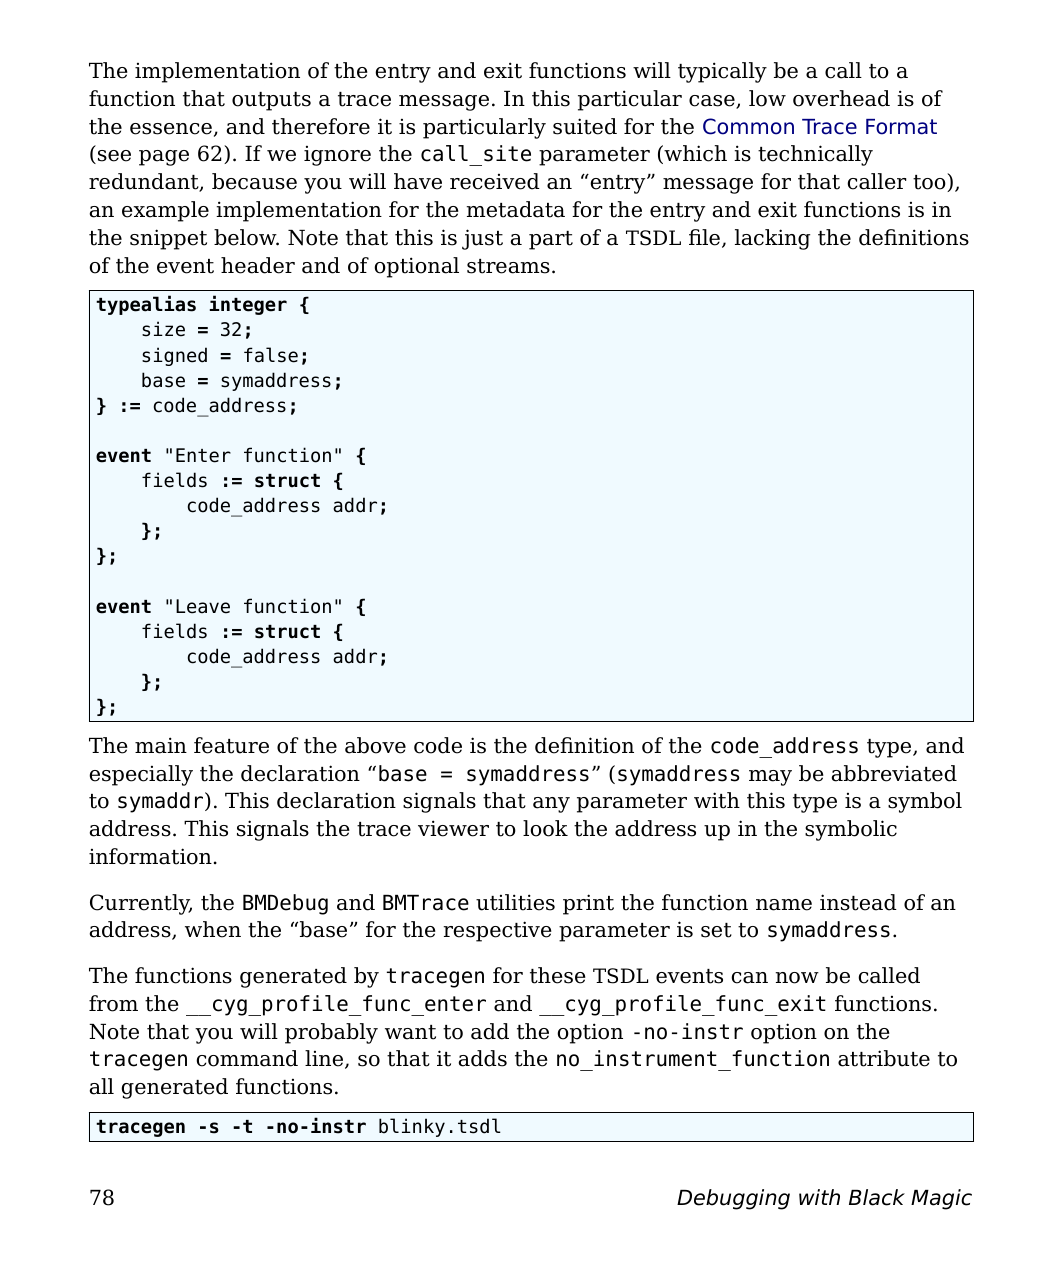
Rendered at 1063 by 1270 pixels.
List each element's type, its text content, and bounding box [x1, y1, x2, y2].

text fields := struct { [90, 617, 973, 642]
text tracegen -s -t -no-instr blinky.tsdl [90, 1113, 973, 1141]
text code_address addr; [90, 491, 973, 516]
text }; [90, 667, 973, 692]
text The implementation of the entry and exit functions will typically be a call to a function that outputs a trace message. In this particular case, low overhead is of the essence, and therefore it is particularly suited for the Common Trace Format (see page 62). If we ignore the call_site parameter (which is technically redundant, because you will have received an “entry” message for that caller too), an example implementation for the metadata for the entry and exit functions is in the snippet below. Note that this is just a part of a TSDL file, lacking the definitions of the event header and of optional streams. [88, 59, 974, 278]
text fields := struct { [90, 466, 973, 491]
text size = 32; [90, 316, 973, 341]
text The main feature of the above code is the definition of the code_address type, and especially the declaration “base = symaddress” (symaddress may be abbreviated to symaddr). This declaration signals that any parameter with this type is a symbol address. This signals the trace viewer to look the address up in the symbolic information. [88, 734, 974, 869]
text typealias integer { [90, 291, 973, 316]
text code_address addr; [90, 642, 973, 667]
text }; [90, 541, 973, 567]
text } := code_address; [90, 391, 973, 416]
text event "Leave function" { [90, 592, 973, 617]
text Currently, the BMDebug and BMTrace utilities print the function name instead of an address, when the “base” for the respective parameter is set to symaddress. [88, 891, 974, 943]
text event "Enter function" { [90, 441, 973, 466]
text }; [90, 516, 973, 541]
text base = symaddress; [90, 366, 973, 391]
text The functions generated by tracegen for these TSDL events can now be called from the __cyg_profile_func_enter and __cyg_profile_func_exit functions. Note that you will probably want to add the option -no-instr option on the tracegen command line, so that it adds the no_instrument_function attribute to all generated functions. [88, 964, 974, 1099]
text signed = false; [90, 341, 973, 366]
text }; [90, 692, 973, 721]
